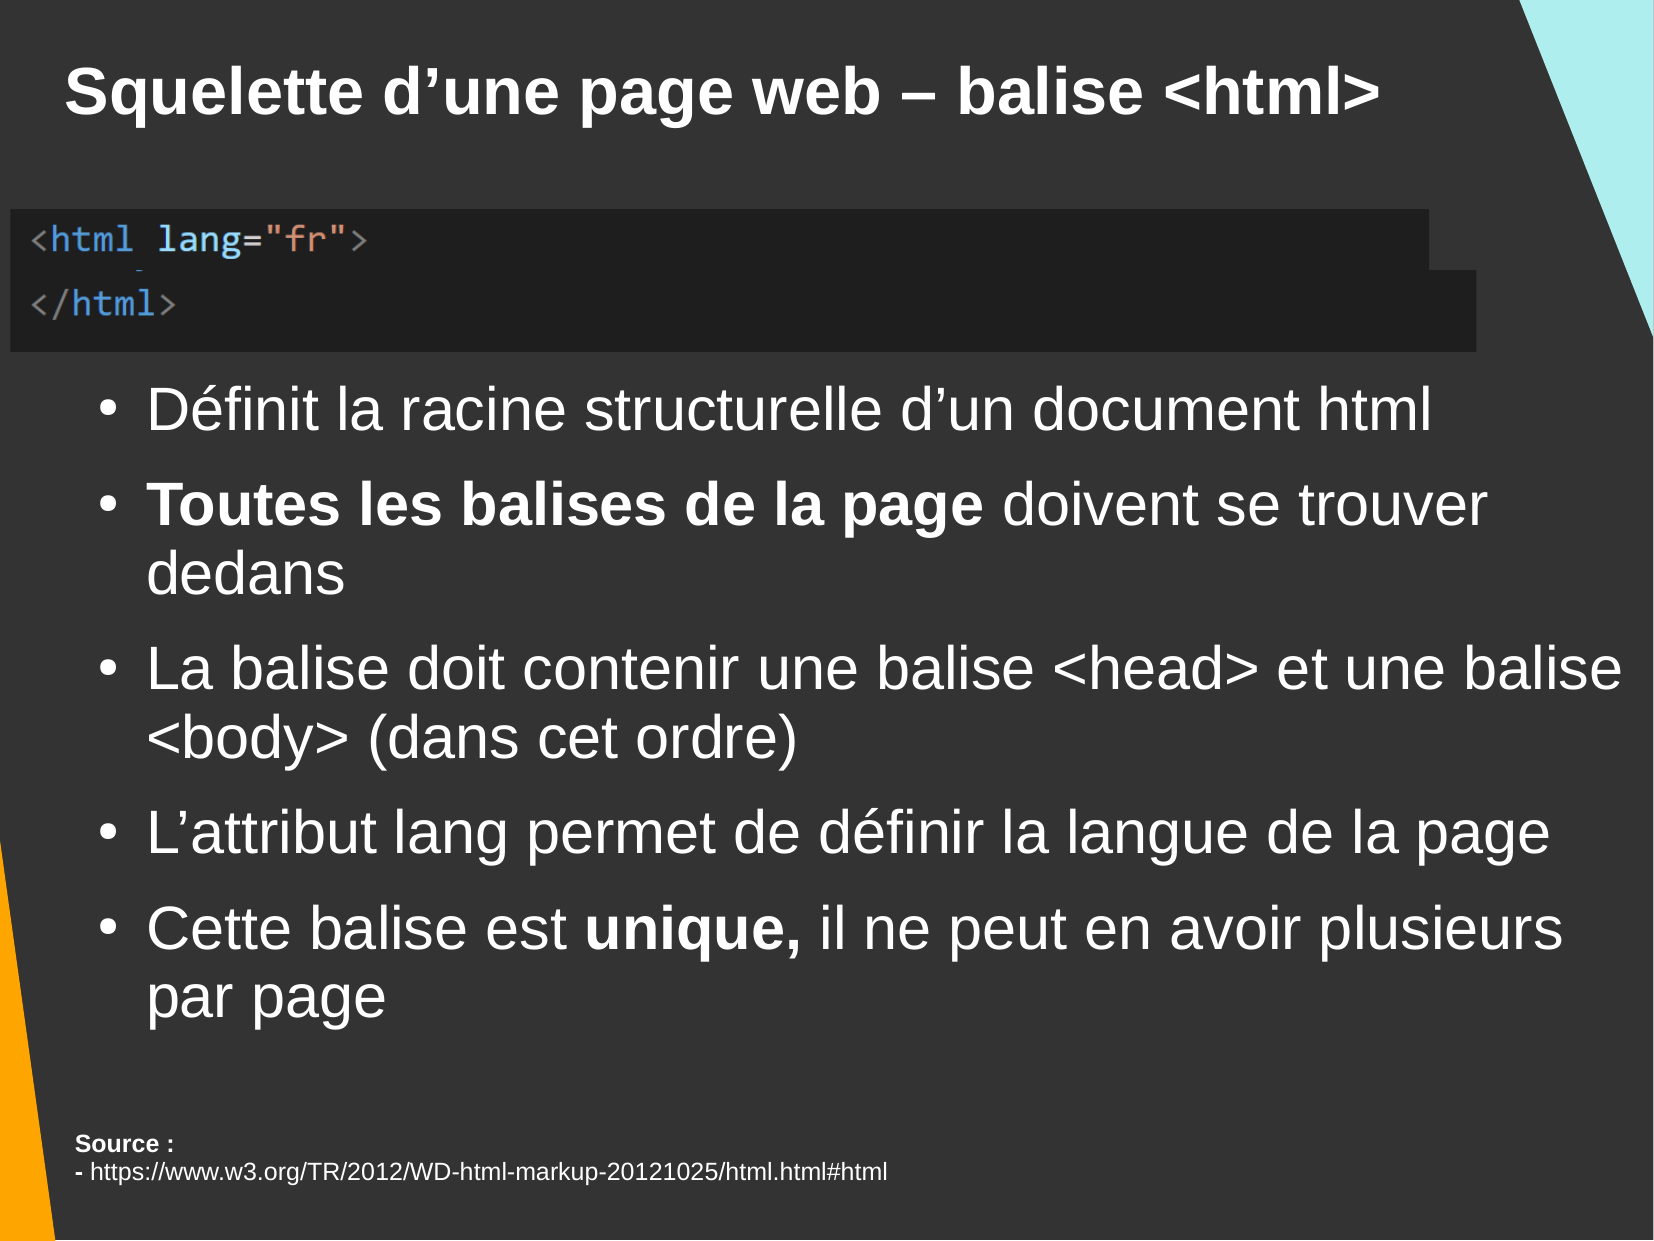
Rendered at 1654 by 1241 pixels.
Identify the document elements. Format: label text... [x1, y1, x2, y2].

list Définit la racine structurelle d’un document html Toutes les balises de la page doivent se trouver dedans La balise doit contenir une balise <head> et une balise <body> (dans cet ordre) L’attribut lang permet de définir la langue de la page Cette balise est unique, il ne peut en avoir plusieurs par page [80, 374, 1635, 1040]
picture [10, 209, 1477, 352]
text_box [1519, 0, 1654, 340]
title Squelette d’une page web – balise <html> [64, 54, 1553, 167]
text_box [0, 840, 56, 1241]
text_box Source : - https://www.w3.org/TR/2012/WD-html-markup-20121025/html.html#html [59, 1122, 1546, 1241]
